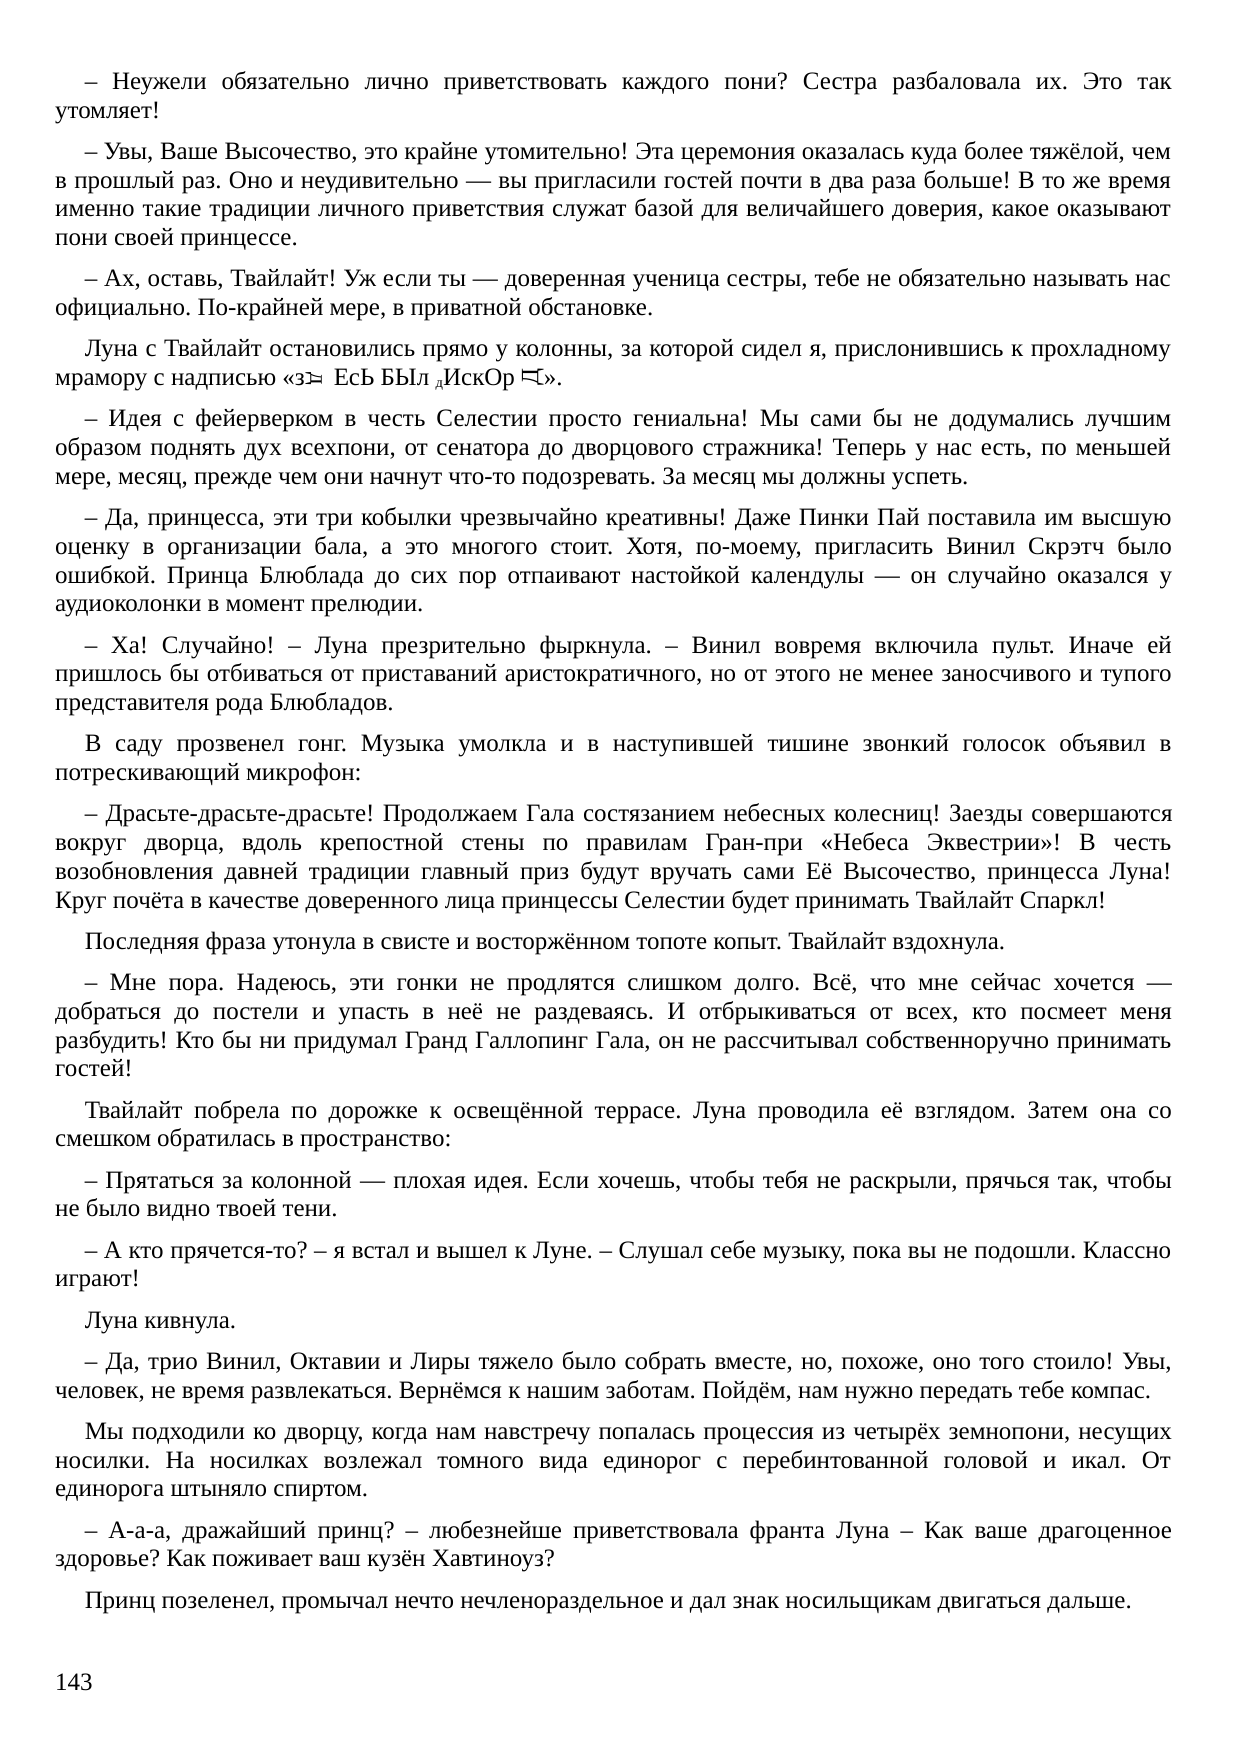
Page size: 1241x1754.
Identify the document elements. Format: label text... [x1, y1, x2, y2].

text Луна кивнула. [55, 1305, 1173, 1333]
text Луна с Твайлайт остановились прямо у колонны, за которой сидел я, прислонившись к прохладному мрамору с надписью «здЕсЬ БЫл дИскОрД». [55, 333, 1173, 391]
text Принц позеленел, промычал нечто нечленораздельное и дал знак носильщикам двигаться дальше. [55, 1585, 1173, 1613]
text Мы подходили ко дворцу, когда нам навстречу попалась процессия из четырёх земнопони, несущих носилки. На носилках возлежал томного вида единорог с перебинтованной головой и икал. От единорога штыняло спиртом. [55, 1416, 1173, 1502]
text – Неужели обязательно лично приветствовать каждого пони? Сестра разбаловала их. Это так утомляет! [55, 66, 1173, 123]
text В саду прозвенел гонг. Музыка умолкла и в наступившей тишине звонкий голосок объявил в потрескивающий микрофон: [55, 728, 1173, 786]
text – Ха! Случайно! – Луна презрительно фыркнула. – Винил вовремя включила пульт. Иначе ей пришлось бы отбиваться от приставаний аристократичного, но от этого не менее заносчивого и тупого представителя рода Блюбладов. [55, 630, 1173, 716]
text – Драсьте-драсьте-драсьте! Продолжаем Гала состязанием небесных колесниц! Заезды совершаются вокруг дворца, вдоль крепостной стены по правилам Гран-при «Небеса Эквестрии»! В честь возобновления давней традиции главный приз будут вручать сами Её Высочество, принцесса Луна! Круг почёта в качестве доверенного лица принцессы Селестии будет принимать Твайлайт Спаркл! [55, 798, 1173, 913]
text – А кто прячется-то? – я встал и вышел к Луне. – Слушал себе музыку, пока вы не подошли. Классно играют! [55, 1235, 1173, 1292]
text Твайлайт побрела по дорожке к освещённой террасе. Луна проводила её взглядом. Затем она со смешком обратилась в пространство: [55, 1095, 1173, 1152]
text – Прятаться за колонной — плохая идея. Если хочешь, чтобы тебя не раскрыли, прячься так, чтобы не было видно твоей тени. [55, 1165, 1173, 1222]
text – Ах, оставь, Твайлайт! Уж если ты — доверенная ученица сестры, тебе не обязательно называть нас официально. По-крайней мере, в приватной обстановке. [55, 263, 1173, 321]
text – Да, трио Винил, Октавии и Лиры тяжело было собрать вместе, но, похоже, оно того стоило! Увы, человек, не время развлекаться. Вернёмся к нашим заботам. Пойдём, нам нужно передать тебе компас. [55, 1346, 1173, 1403]
text – А-а-а, дражайший принц? – любезнейше приветствовала франта Луна – Как ваше драгоценное здоровье? Как поживает ваш кузён Хавтиноуз? [55, 1515, 1173, 1572]
text – Идея с фейерверком в честь Селестии просто гениальна! Мы сами бы не додумались лучшим образом поднять дух всехпони, от сенатора до дворцового стражника! Теперь у нас есть, по меньшей мере, месяц, прежде чем они начнут что-то подозревать. За месяц мы должны успеть. [55, 403, 1173, 490]
text – Да, принцесса, эти три кобылки чрезвычайно креативны! Даже Пинки Пай поставила им высшую оценку в организации бала, а это многого стоит. Хотя, по-моему, пригласить Винил Скрэтч было ошибкой. Принца Блюблада до сих пор отпаивают настойкой календулы — он случайно оказался у аудиоколонки в момент прелюдии. [55, 502, 1173, 617]
text – Мне пора. Надеюсь, эти гонки не продлятся слишком долго. Всё, что мне сейчас хочется — добраться до постели и упасть в неё не раздеваясь. И отбрыкиваться от всех, кто посмеет меня разбудить! Кто бы ни придумал Гранд Галлопинг Гала, он не рассчитывал собственноручно принимать гостей! [55, 967, 1173, 1082]
text Последняя фраза утонула в свисте и восторжённом топоте копыт. Твайлайт вздохнула. [55, 926, 1173, 955]
text – Увы, Ваше Высочество, это крайне утомительно! Эта церемония оказалась куда более тяжёлой, чем в прошлый раз. Оно и неудивительно — вы пригласили гостей почти в два раза больше! В то же время именно такие традиции личного приветствия служат базой для величайшего доверия, какое оказывают пони своей принцессе. [55, 136, 1173, 251]
